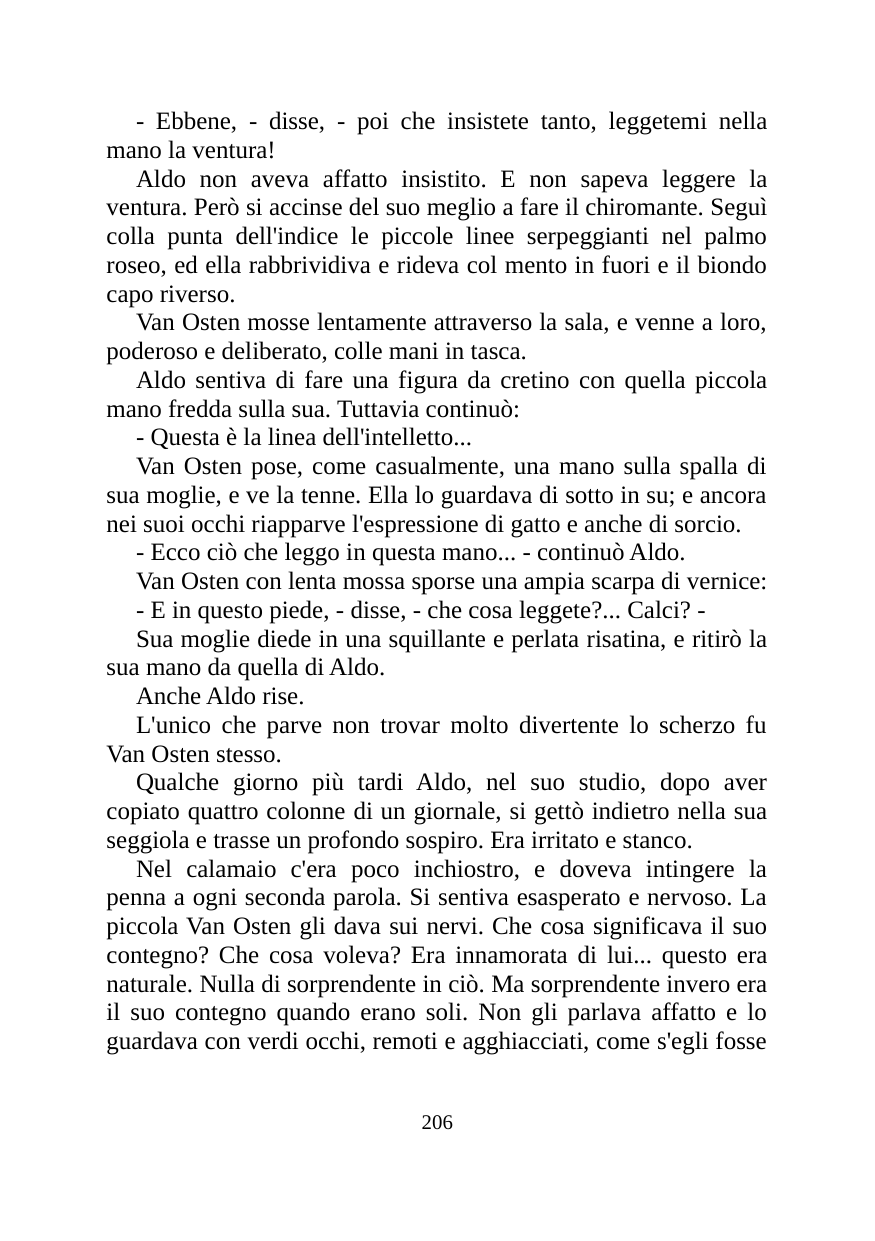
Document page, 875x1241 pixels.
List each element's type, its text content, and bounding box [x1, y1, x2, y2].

text - Ecco ciò che leggo in questa mano... - continuò Aldo. [106, 537, 768, 566]
text - Questa è la linea dell'intelletto... [106, 422, 768, 451]
text L'unico che parve non trovar molto divertente lo scherzo fu Van Osten stesso. [106, 710, 768, 767]
text Van Osten mosse lentamente attraverso la sala, e venne a loro, poderoso e deliberato, colle mani in tasca. [106, 307, 768, 365]
text - E in questo piede, - disse, - che cosa leggete?... Calci? - [106, 595, 768, 624]
text Anche Aldo rise. [106, 681, 768, 710]
text - Ebbene, - disse, - poi che insistete tanto, leggetemi nella mano la ventura! [106, 106, 768, 164]
text Sua moglie diede in una squillante e perlata risatina, e ritirò la sua mano da quella di Aldo. [106, 624, 768, 681]
text Aldo sentiva di fare una figura da cretino con quella piccola mano fredda sulla sua. Tuttavia continuò: [106, 365, 768, 422]
text Qualche giorno più tardi Aldo, nel suo studio, dopo aver copiato quattro colonne di un giornale, si gettò indietro nella sua seggiola e trasse un profondo sospiro. Era irritato e stanco. [106, 767, 768, 854]
text Van Osten con lenta mossa sporse una ampia scarpa di vernice: [106, 566, 768, 595]
text Nel calamaio c'era poco inchiostro, e doveva intingere la penna a ogni seconda parola. Si sentiva esasperato e nervoso. La piccola Van Osten gli dava sui nervi. Che cosa significava il suo contegno? Che cosa voleva? Era innamorata di lui... questo era naturale. Nulla di sorprendente in ciò. Ma sorprendente invero era il suo contegno quando erano soli. Non gli parlava affatto e lo guardava con verdi occhi, remoti e agghiacciati, come s'egli fosse [106, 854, 768, 1055]
text Van Osten pose, come casualmente, una mano sulla spalla di sua moglie, e ve la tenne. Ella lo guardava di sotto in su; e ancora nei suoi occhi riapparve l'espressione di gatto e anche di sorcio. [106, 451, 768, 537]
text Aldo non aveva affatto insistito. E non sapeva leggere la ventura. Però si accinse del suo meglio a fare il chiromante. Seguì colla punta dell'indice le piccole linee serpeggianti nel palmo roseo, ed ella rabbrividiva e rideva col mento in fuori e il biondo capo riverso. [106, 164, 768, 307]
